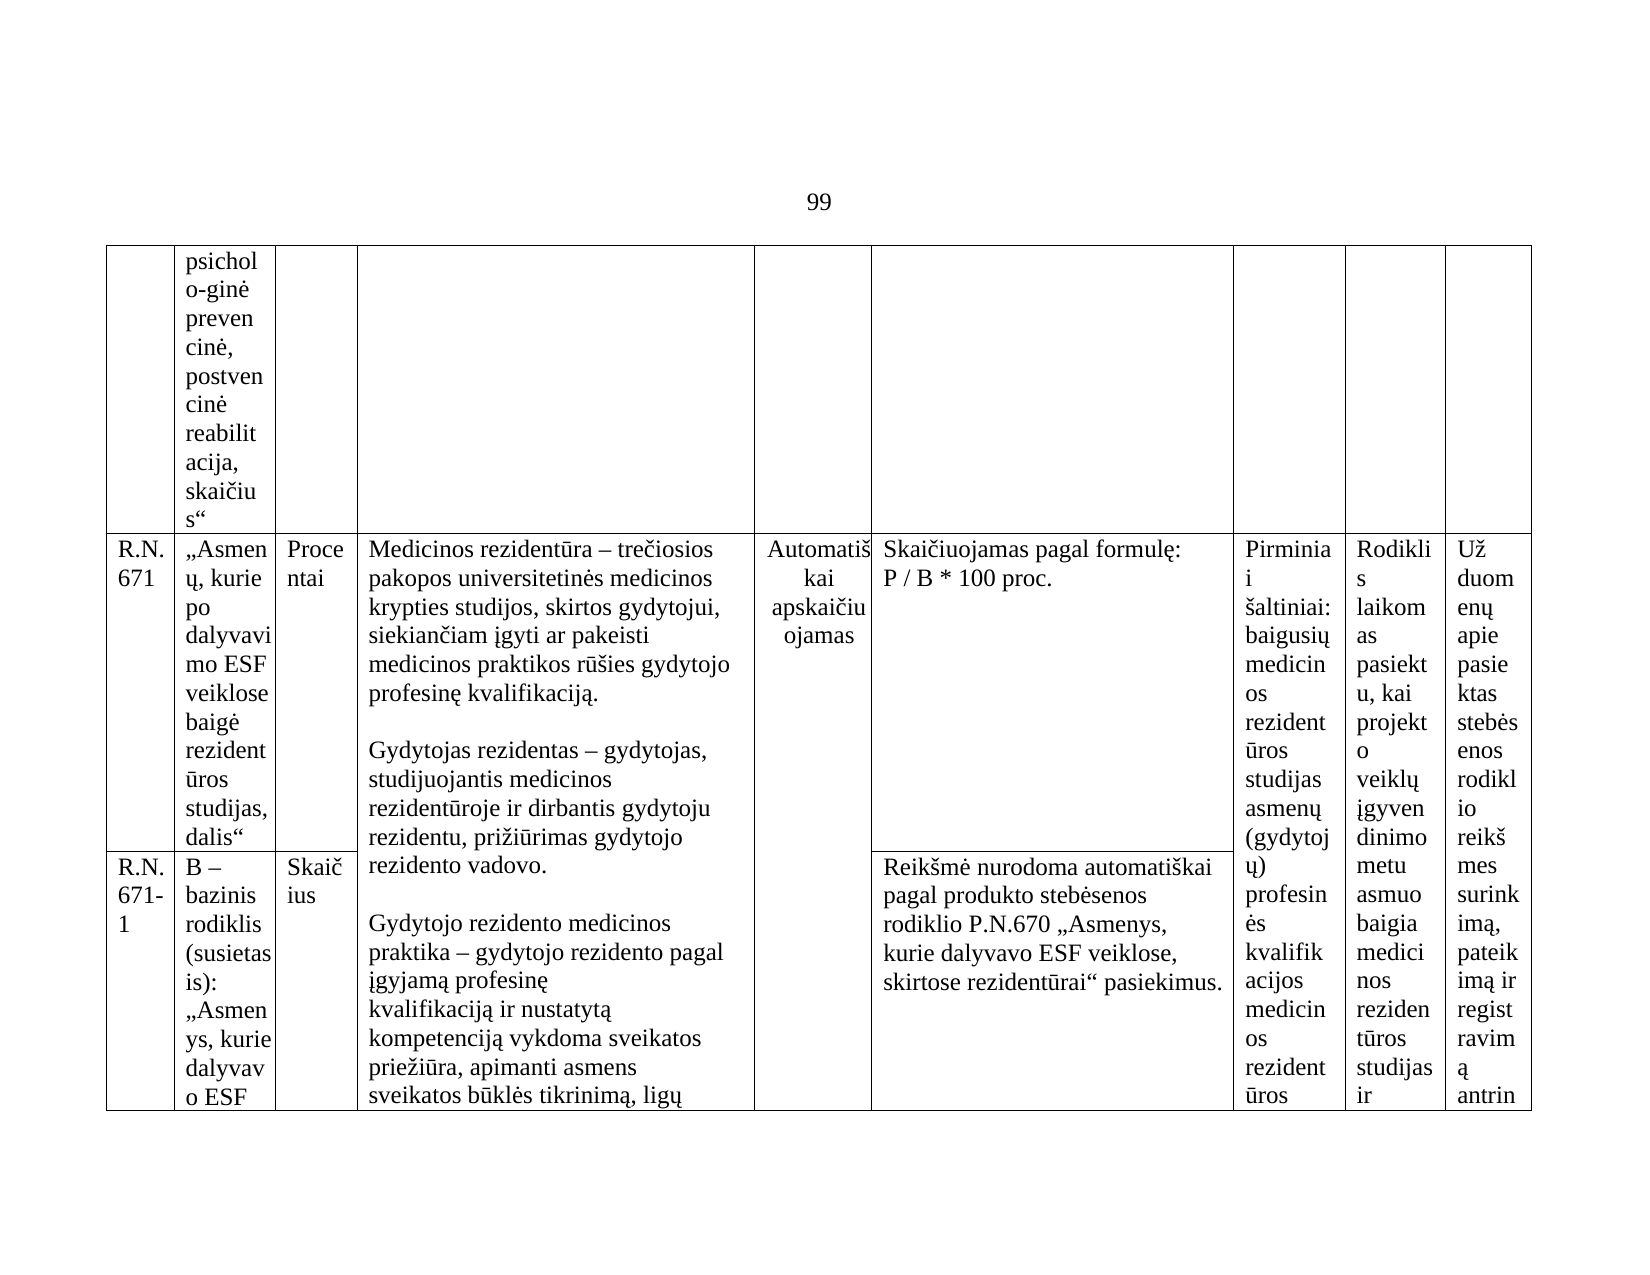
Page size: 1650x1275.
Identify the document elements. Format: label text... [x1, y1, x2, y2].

table_cell [276, 246, 357, 533]
table_cell [1234, 246, 1345, 533]
table_cell psicholo-ginė prevencinė, postvencinė reabilitacija, skaičius“ [175, 246, 275, 533]
table_cell B – bazinis rodiklis (susietasis): „Asmenys, kurie dalyvavo ESF [175, 852, 275, 1110]
table_cell R.N.671 [107, 534, 174, 851]
table_cell [755, 246, 871, 533]
table_cell Už duomenų apie pasiektas stebėsenos rodiklio reikšmes surinkimą, pateikimą ir registravimą antrin [1446, 534, 1531, 1110]
table_cell Medicinos rezidentūra – trečiosios pakopos universitetinės medicinos krypties studijos, skirtos gydytojui, siekiančiam įgyti ar pakeisti medicinos praktikos rūšies gydytojo profesinę kvalifikaciją. Gydytojas rezidentas – gydytojas, studijuojantis medicinos rezidentūroje ir dirbantis gydytoju rezidentu, prižiūrimas gydytojo rezidento vadovo. Gydytojo rezidento medicinos praktika – gydytojo rezidento pagal įgyjamą profesinę kvalifikaciją ir nustatytą kompetenciją vykdoma sveikatos priežiūra, apimanti asmens sveikatos būklės tikrinimą, ligų [358, 534, 754, 1110]
table_cell R.N.671-1 [107, 852, 174, 1110]
table_cell Procentai [276, 534, 357, 851]
table_cell [107, 246, 174, 533]
table_cell Pirminiai šaltiniai: baigusių medicinos rezidentūros studijas asmenų (gydytojų) profesinės kvalifikacijos medicinos rezidentūros [1234, 534, 1345, 1110]
table_cell [872, 246, 1233, 533]
table_cell [358, 246, 754, 533]
table_cell Reikšmė nurodoma automatiškai pagal produkto stebėsenos rodiklio P.N.670 „Asmenys, kurie dalyvavo ESF veiklose, skirtose rezidentūrai“ pasiekimus. [872, 852, 1233, 1110]
table_cell [1346, 246, 1445, 533]
table_cell Automatiškai apskaičiuojamas [755, 534, 871, 1110]
table_cell „Asmenų, kurie po dalyvavimo ESF veiklose baigė rezidentūros studijas, dalis“ [175, 534, 275, 851]
table_cell Skaičiuojamas pagal formulę: P / B * 100 proc. [872, 534, 1233, 851]
table_cell [1446, 246, 1531, 533]
table_cell Skaičius [276, 852, 357, 1110]
table_cell Rodiklis laikomas pasiektu, kai projekto veiklų įgyvendinimo metu asmuo baigia medicinos rezidentūros studijas ir [1346, 534, 1445, 1110]
